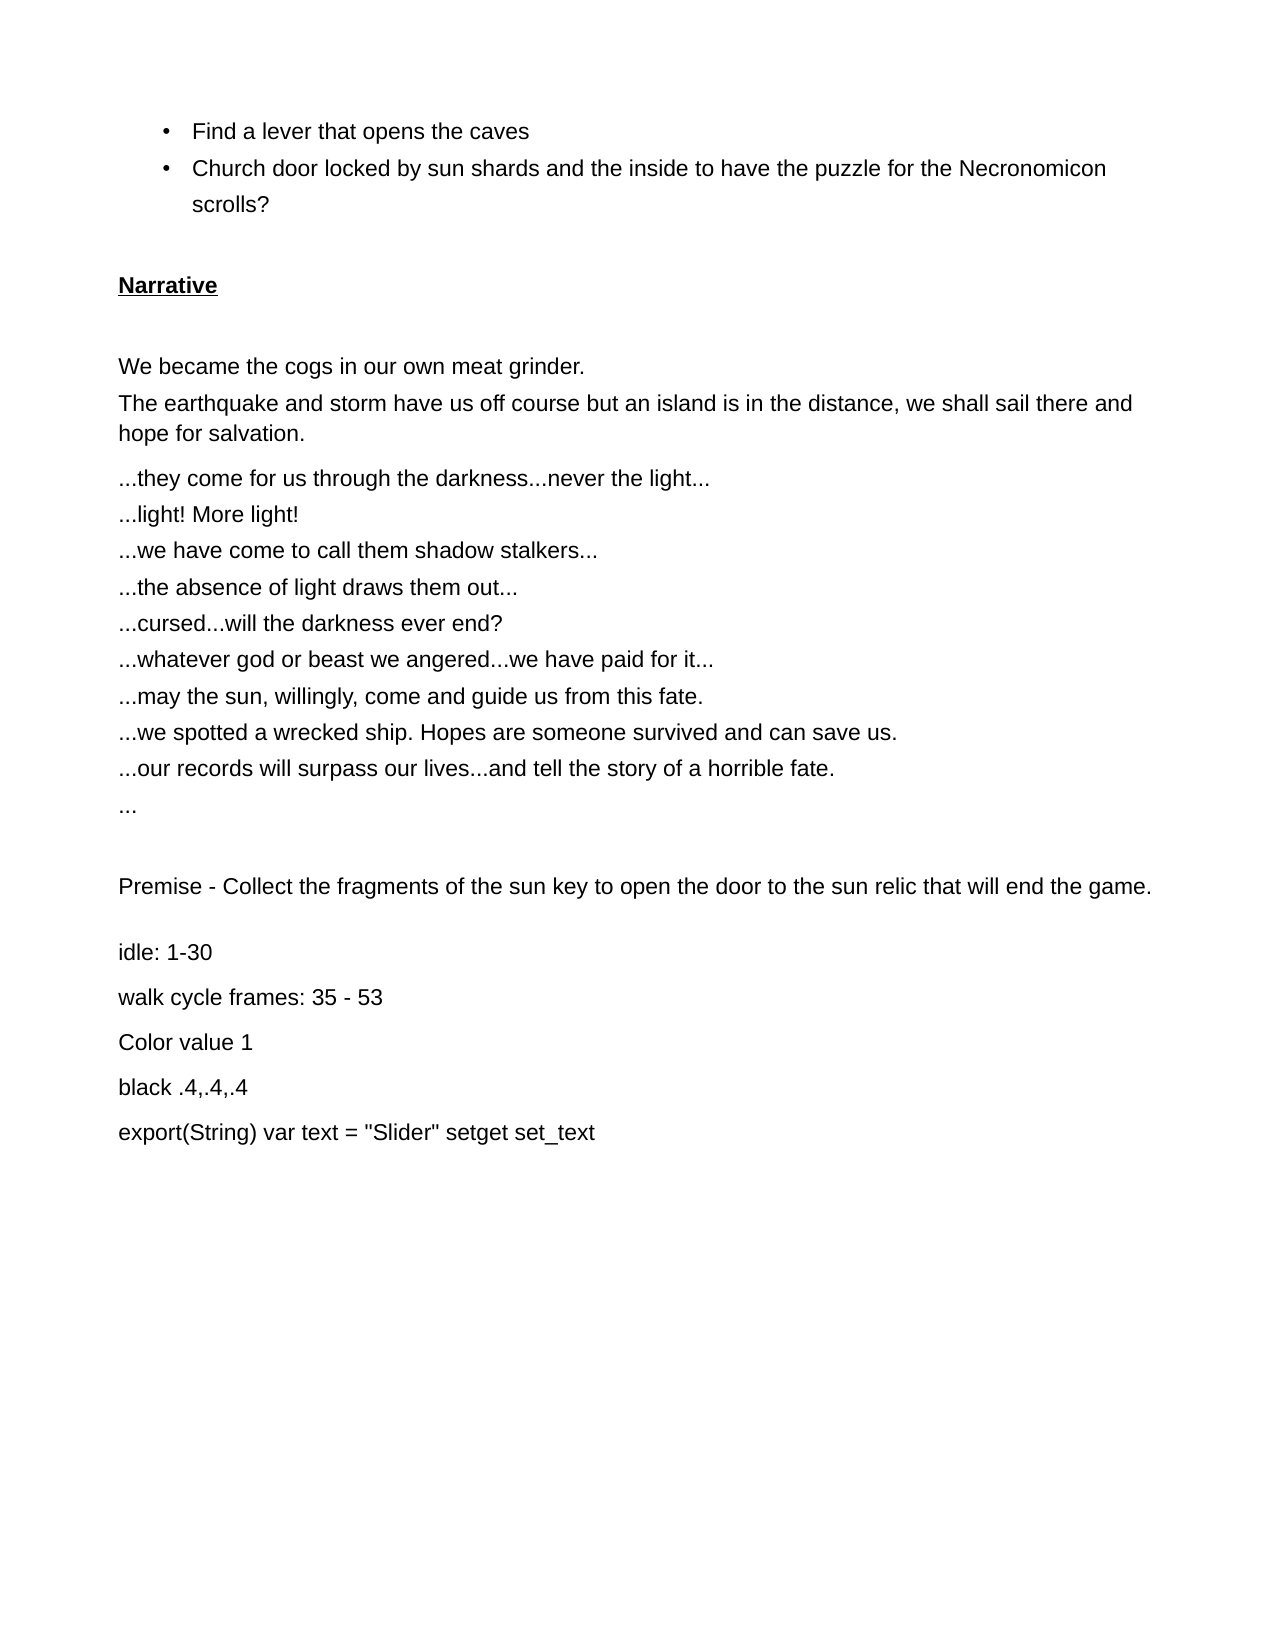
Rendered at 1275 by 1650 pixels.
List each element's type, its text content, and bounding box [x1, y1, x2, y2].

list Find a lever that opens the caves [162, 118, 1157, 144]
text Narrative [118, 272, 1157, 298]
text black .4,.4,.4 [118, 1074, 1157, 1100]
text ...our records will surpass our lives...and tell the story of a horrible fate. [118, 755, 1157, 782]
text ...light! More light! [118, 501, 1157, 527]
text The earthquake and storm have us off course but an island is in the distance, we shall sail there and hope for salvation. [118, 389, 1157, 446]
text We became the cogs in our own meat grinder. [118, 353, 1157, 379]
text walk cycle frames: 35 - 53 [118, 984, 1157, 1011]
text ...whatever god or beast we angered...we have paid for it... [118, 646, 1157, 673]
text export(String) var text = "Slider" setget set_text [118, 1118, 1157, 1145]
text ...the absence of light draws them out... [118, 573, 1157, 600]
text idle: 1-30 [118, 909, 1157, 966]
text ...we have come to call them shadow stalkers... [118, 537, 1157, 563]
text ...may the sun, willingly, come and guide us from this fate. [118, 683, 1157, 709]
text ... [118, 792, 1157, 818]
text Premise - Collect the fragments of the sun key to open the door to the sun relic that will end the game. [118, 873, 1157, 899]
text ...we spotted a wrecked ship. Hopes are someone survived and can save us. [118, 719, 1157, 745]
text Color value 1 [118, 1029, 1157, 1055]
text ...cursed...will the darkness ever end? [118, 610, 1157, 636]
list Church door locked by sun shards and the inside to have the puzzle for the Necronomicon scrolls? [162, 154, 1157, 217]
text ...they come for us through the darkness...never the light... [118, 464, 1157, 491]
